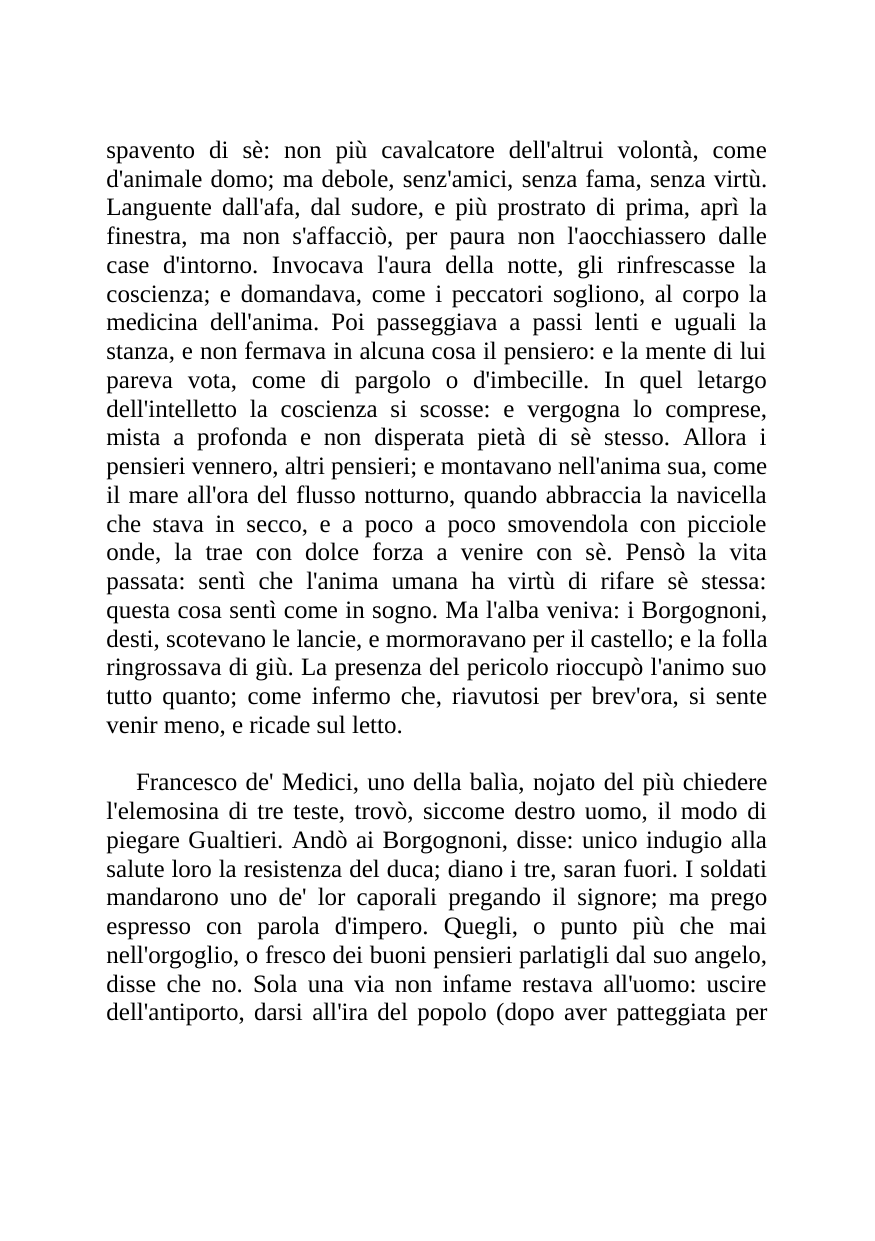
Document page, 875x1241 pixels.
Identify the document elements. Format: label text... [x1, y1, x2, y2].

text Francesco de' Medici, uno della balìa, nojato del più chiedere l'elemosina di tre teste, trovò, siccome destro uomo, il modo di piegare Gualtieri. Andò ai Borgognoni, disse: unico indugio alla salute loro la resistenza del duca; diano i tre, saran fuori. I soldati mandarono uno de' lor caporali pregando il signore; ma prego espresso con parola d'impero. Quegli, o punto più che mai nell'orgoglio, o fresco dei buoni pensieri parlatigli dal suo angelo, disse che no. Sola una via non infame restava all'uomo: uscire dell'antiporto, darsi all'ira del popolo (dopo aver patteggiata per [106, 767, 768, 1026]
text spavento di sè: non più cavalcatore dell'altrui volontà, come d'animale domo; ma debole, senz'amici, senza fama, senza virtù. Languente dall'afa, dal sudore, e più prostrato di prima, aprì la finestra, ma non s'affacciò, per paura non l'aocchiassero dalle case d'intorno. Invocava l'aura della notte, gli rinfrescasse la coscienza; e domandava, come i peccatori sogliono, al corpo la medicina dell'anima. Poi passeggiava a passi lenti e uguali la stanza, e non fermava in alcuna cosa il pensiero: e la mente di lui pareva vota, come di pargolo o d'imbecille. In quel letargo dell'intelletto la coscienza si scosse: e vergogna lo comprese, mista a profonda e non disperata pietà di sè stesso. Allora i pensieri vennero, altri pensieri; e montavano nell'anima sua, come il mare all'ora del flusso notturno, quando abbraccia la navicella che stava in secco, e a poco a poco smovendola con picciole onde, la trae con dolce forza a venire con sè. Pensò la vita passata: sentì che l'anima umana ha virtù di rifare sè stessa: questa cosa sentì come in sogno. Ma l'alba veniva: i Borgognoni, desti, scotevano le lancie, e mormoravano per il castello; e la folla ringrossava di giù. La presenza del pericolo rioccupò l'animo suo tutto quanto; come infermo che, riavutosi per brev'ora, si sente venir meno, e ricade sul letto. [106, 135, 768, 739]
